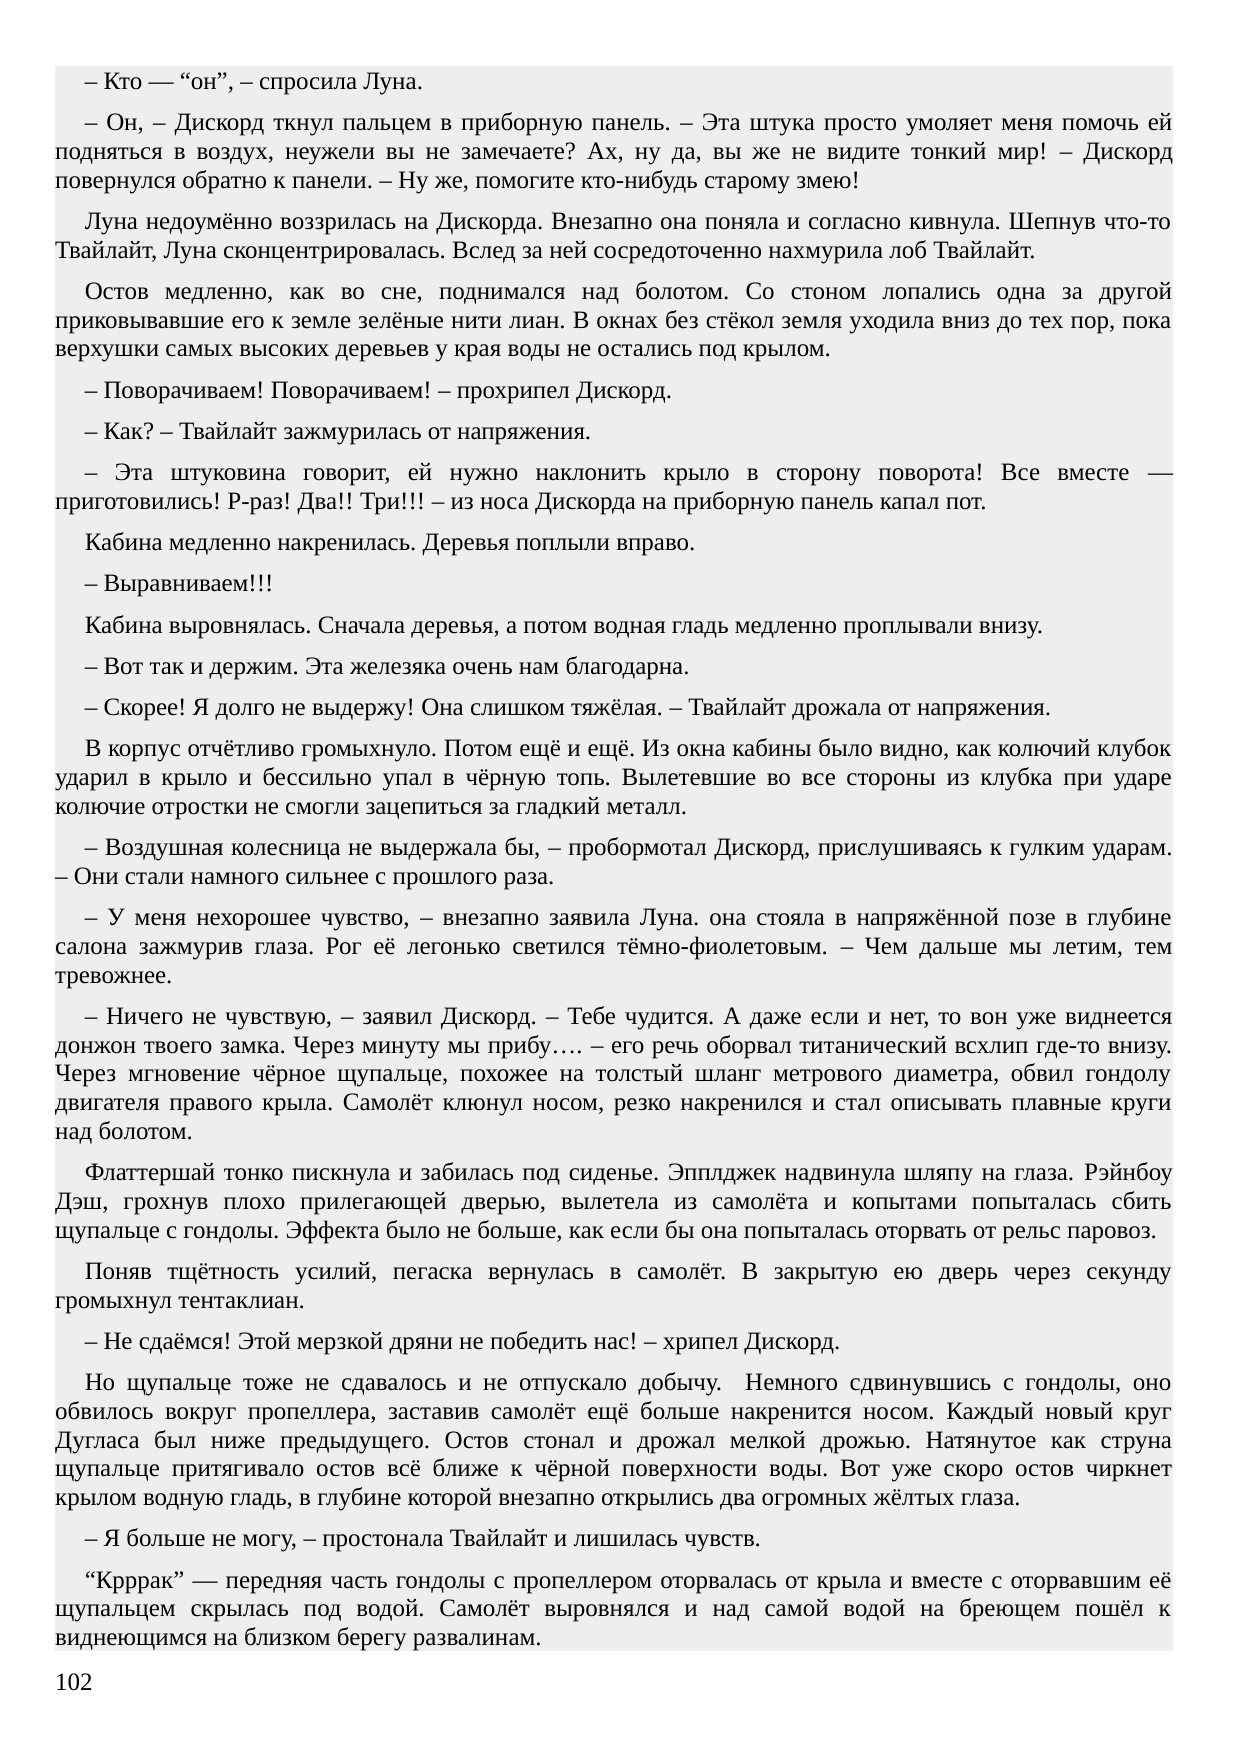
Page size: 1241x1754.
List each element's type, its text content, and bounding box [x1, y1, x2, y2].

text Кабина медленно накренилась. Деревья поплыли вправо. [55, 527, 1173, 556]
text – Выравниваем!!! [55, 568, 1173, 597]
text В корпус отчётливо громыхнуло. Потом ещё и ещё. Из окна кабины было видно, как колючий клубок ударил в крыло и бессильно упал в чёрную топь. Вылетевшие во все стороны из клубка при ударе колючие отростки не смогли зацепиться за гладкий металл. [55, 733, 1173, 820]
text – Я больше не могу, – простонала Твайлайт и лишилась чувств. [55, 1523, 1173, 1552]
text – Вот так и держим. Эта железяка очень нам благодарна. [55, 651, 1173, 680]
text – Кто — “он”, – спросила Луна. [55, 66, 1173, 95]
text – У меня нехорошее чувство, – внезапно заявила Луна. она стояла в напряжённой позе в глубине салона зажмурив глаза. Рог её легонько светился тёмно-фиолетовым. – Чем дальше мы летим, тем тревожнее. [55, 902, 1173, 988]
text Но щупальце тоже не сдавалось и не отпускало добычу. Немного сдвинувшись с гондолы, оно обвилось вокруг пропеллера, заставив самолёт ещё больше накренится носом. Каждый новый круг Дугласа был ниже предыдущего. Остов стонал и дрожал мелкой дрожью. Натянутое как струна щупальце притягивало остов всё ближе к чёрной поверхности воды. Вот уже скоро остов чиркнет крылом водную гладь, в глубине которой внезапно открылись два огромных жёлтых глаза. [55, 1367, 1173, 1511]
text – Эта штуковина говорит, ей нужно наклонить крыло в сторону поворота! Все вместе — приготовились! Р-раз! Два!! Три!!! – из носа Дискорда на приборную панель капал пот. [55, 457, 1173, 515]
text – Скорее! Я долго не выдержу! Она слишком тяжёлая. – Твайлайт дрожала от напряжения. [55, 692, 1173, 721]
text – Поворачиваем! Поворачиваем! – прохрипел Дискорд. [55, 375, 1173, 403]
text Кабина выровнялась. Сначала деревья, а потом водная гладь медленно проплывали внизу. [55, 610, 1173, 638]
text – Он, – Дискорд ткнул пальцем в приборную панель. – Эта штука просто умоляет меня помочь ей подняться в воздух, неужели вы не замечаете? Ах, ну да, вы же не видите тонкий мир! – Дискорд повернулся обратно к панели. – Ну же, помогите кто-нибудь старому змею! [55, 107, 1173, 193]
text – Не сдаёмся! Этой мерзкой дряни не победить нас! – хрипел Дискорд. [55, 1326, 1173, 1355]
text – Ничего не чувствую, – заявил Дискорд. – Тебе чудится. А даже если и нет, то вон уже виднеется донжон твоего замка. Через минуту мы прибу…. – его речь оборвал титанический всхлип где-то внизу. Через мгновение чёрное щупальце, похожее на толстый шланг метрового диаметра, обвил гондолу двигателя правого крыла. Самолёт клюнул носом, резко накренился и стал описывать плавные круги над болотом. [55, 1001, 1173, 1145]
text Остов медленно, как во сне, поднимался над болотом. Со стоном лопались одна за другой приковывавшие его к земле зелёные нити лиан. В окнах без стёкол земля уходила вниз до тех пор, пока верхушки самых высоких деревьев у края воды не остались под крылом. [55, 276, 1173, 362]
text – Как? – Твайлайт зажмурилась от напряжения. [55, 416, 1173, 445]
text Луна недоумённо воззрилась на Дискорда. Внезапно она поняла и согласно кивнула. Шепнув что-то Твайлайт, Луна сконцентрировалась. Вслед за ней сосредоточенно нахмурила лоб Твайлайт. [55, 206, 1173, 263]
text “Крррак” — передняя часть гондолы с пропеллером оторвалась от крыла и вместе с оторвавшим её щупальцем скрылась под водой. Самолёт выровнялся и над самой водой на бреющем пошёл к виднеющимся на близком берегу развалинам. [55, 1565, 1173, 1651]
text Флаттершай тонко пискнула и забилась под сиденье. Эпплджек надвинула шляпу на глаза. Рэйнбоу Дэш, грохнув плохо прилегающей дверью, вылетела из самолёта и копытами попыталась сбить щупальце с гондолы. Эффекта было не больше, как если бы она попыталась оторвать от рельс паровоз. [55, 1157, 1173, 1243]
text Поняв тщётность усилий, пегаска вернулась в самолёт. В закрытую ею дверь через секунду громыхнул тентаклиан. [55, 1256, 1173, 1313]
text – Воздушная колесница не выдержала бы, – пробормотал Дискорд, прислушиваясь к гулким ударам. – Они стали намного сильнее с прошлого раза. [55, 832, 1173, 890]
